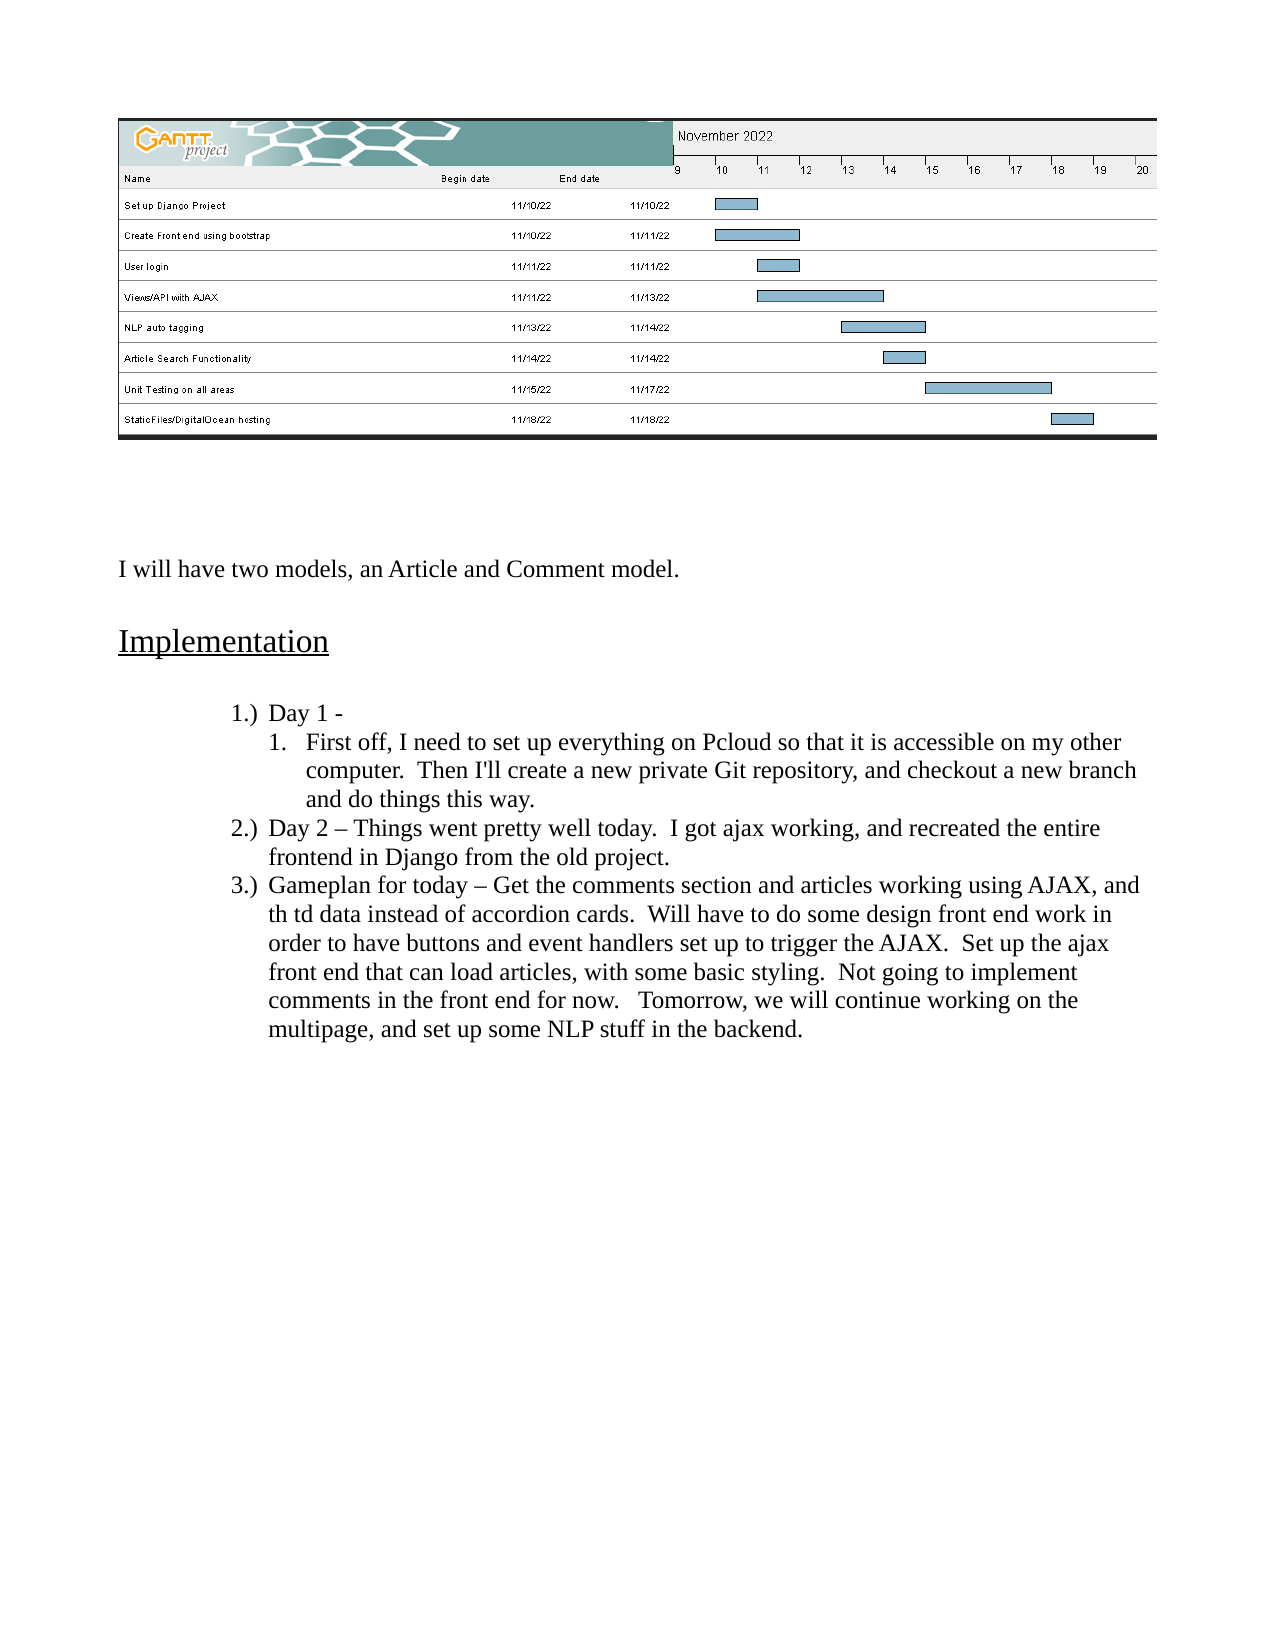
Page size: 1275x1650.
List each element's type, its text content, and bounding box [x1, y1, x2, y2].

picture [118, 118, 1157, 440]
list Gameplan for today – Get the comments section and articles working using AJAX, and th td data instead of accordion cards. Will have to do some design front end work in order to have buttons and event handlers set up to trigger the AJAX. Set up the ajax front end that can load articles, with some basic styling. Not going to implement comments in the front end for now. Tomorrow, we will continue working on the multipage, and set up some NLP stuff in the backend. [231, 870, 1157, 1043]
list Day 2 – Things went pretty well today. I got ajax working, and recreated the entire frontend in Django from the old project. [231, 813, 1157, 870]
list Day 1 - [231, 698, 1157, 727]
list First off, I need to set up everything on Pcloud so that it is accessible on my other computer. Then I'll create a new private Git repository, and checkout a new branch and do things this way. [268, 727, 1157, 813]
text Implementation [118, 621, 1157, 659]
text I will have two models, an Article and Comment model. [118, 554, 1157, 583]
